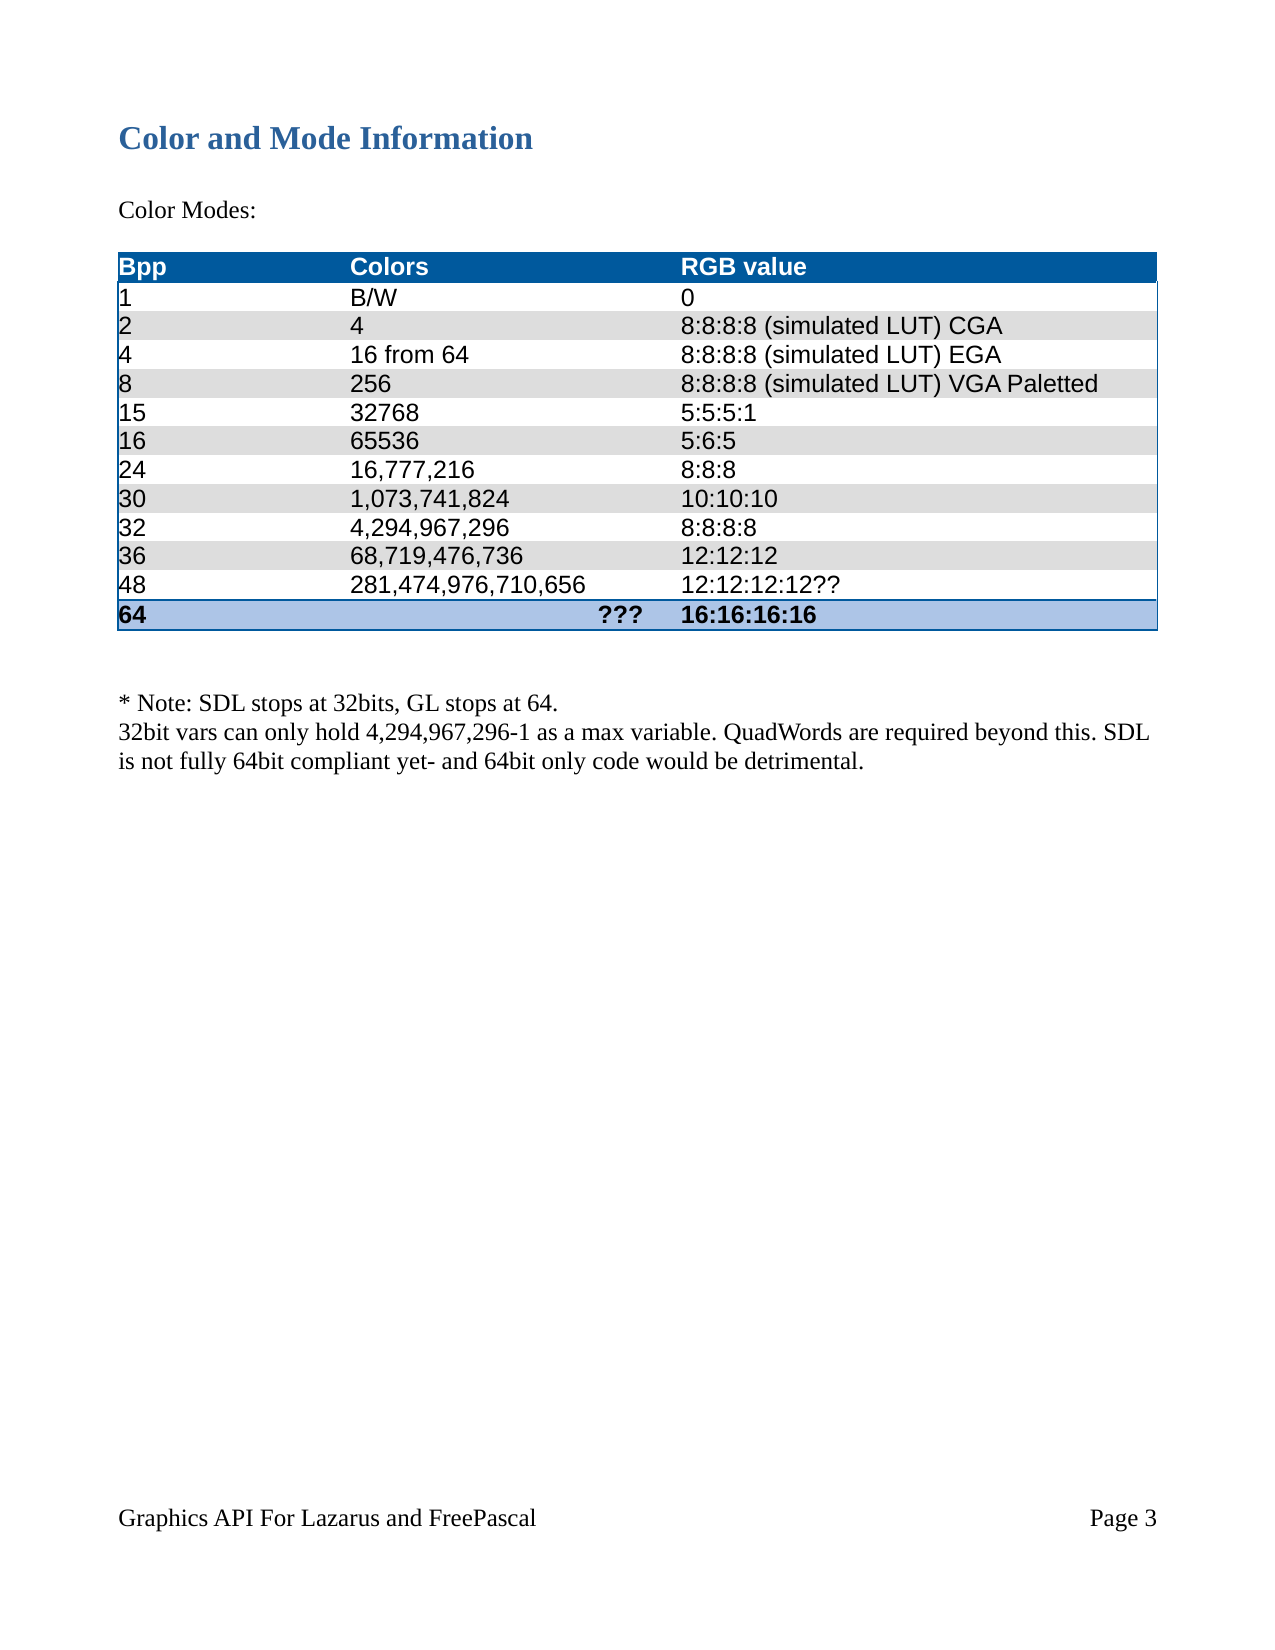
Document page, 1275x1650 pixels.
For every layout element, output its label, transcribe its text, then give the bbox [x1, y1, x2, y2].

table_cell [643, 455, 681, 484]
table_cell 1,073,741,824 [350, 484, 643, 513]
text 32bit vars can only hold 4,294,967,296-1 as a max variable. QuadWords are required beyond this. SDL is not fully 64bit compliant yet- and 64bit only code would be detrimental. [118, 717, 1157, 774]
table_cell [643, 570, 681, 599]
table_cell 5:5:5:1 [681, 398, 1157, 426]
table_cell 281,474,976,710,656 [350, 570, 643, 599]
table_cell [643, 369, 681, 398]
table_cell 16,777,216 [350, 455, 643, 484]
table_cell 8:8:8:8 (simulated LUT) EGA [681, 340, 1157, 369]
table_cell 16 from 64 [350, 340, 643, 369]
table_cell 8:8:8 [681, 455, 1157, 484]
table_cell 30 [119, 484, 350, 513]
table_cell [643, 541, 681, 570]
table_cell 32 [119, 513, 350, 541]
table_cell [643, 340, 681, 369]
table_cell [643, 601, 681, 629]
table_cell 68,719,476,736 [350, 541, 643, 570]
table_cell 24 [119, 455, 350, 484]
table_cell 8 [119, 369, 350, 398]
table_header Colors [350, 252, 643, 281]
table_cell 48 [119, 570, 350, 599]
table_cell 10:10:10 [681, 484, 1157, 513]
table_cell 8:8:8:8 (simulated LUT) VGA Paletted [681, 369, 1157, 398]
table_cell 4,294,967,296 [350, 513, 643, 541]
table_cell 16 [119, 426, 350, 455]
table_cell [643, 426, 681, 455]
table_cell [643, 398, 681, 426]
table_cell 12:12:12:12?? [681, 570, 1157, 599]
table_cell 12:12:12 [681, 541, 1157, 570]
table_cell 8:8:8:8 (simulated LUT) CGA [681, 311, 1157, 340]
table_cell [643, 484, 681, 513]
table_cell 256 [350, 369, 643, 398]
table_cell 32768 [350, 398, 643, 426]
table_cell [643, 513, 681, 541]
table_cell [643, 311, 681, 340]
table_cell 36 [119, 541, 350, 570]
text * Note: SDL stops at 32bits, GL stops at 64. [118, 688, 1157, 717]
text Color and Mode Information [118, 118, 1157, 156]
table_cell 8:8:8:8 [681, 513, 1157, 541]
table_cell [643, 283, 681, 311]
text Color Modes: [118, 195, 1157, 223]
table_cell 0 [681, 281, 1157, 311]
table_cell ??? [350, 601, 643, 629]
table_cell 5:6:5 [681, 426, 1157, 455]
table_cell B/W [350, 283, 643, 311]
table_cell 4 [119, 340, 350, 369]
table_header Bpp [118, 252, 350, 281]
table_cell 1 [119, 283, 350, 311]
table_header RGB value [681, 252, 1157, 281]
table_header [643, 252, 681, 281]
table_cell 15 [119, 398, 350, 426]
table_cell 4 [350, 311, 643, 340]
table_cell 16:16:16:16 [681, 599, 1157, 629]
table_cell 2 [119, 311, 350, 340]
table_cell 65536 [350, 426, 643, 455]
table_cell 64 [119, 601, 350, 629]
